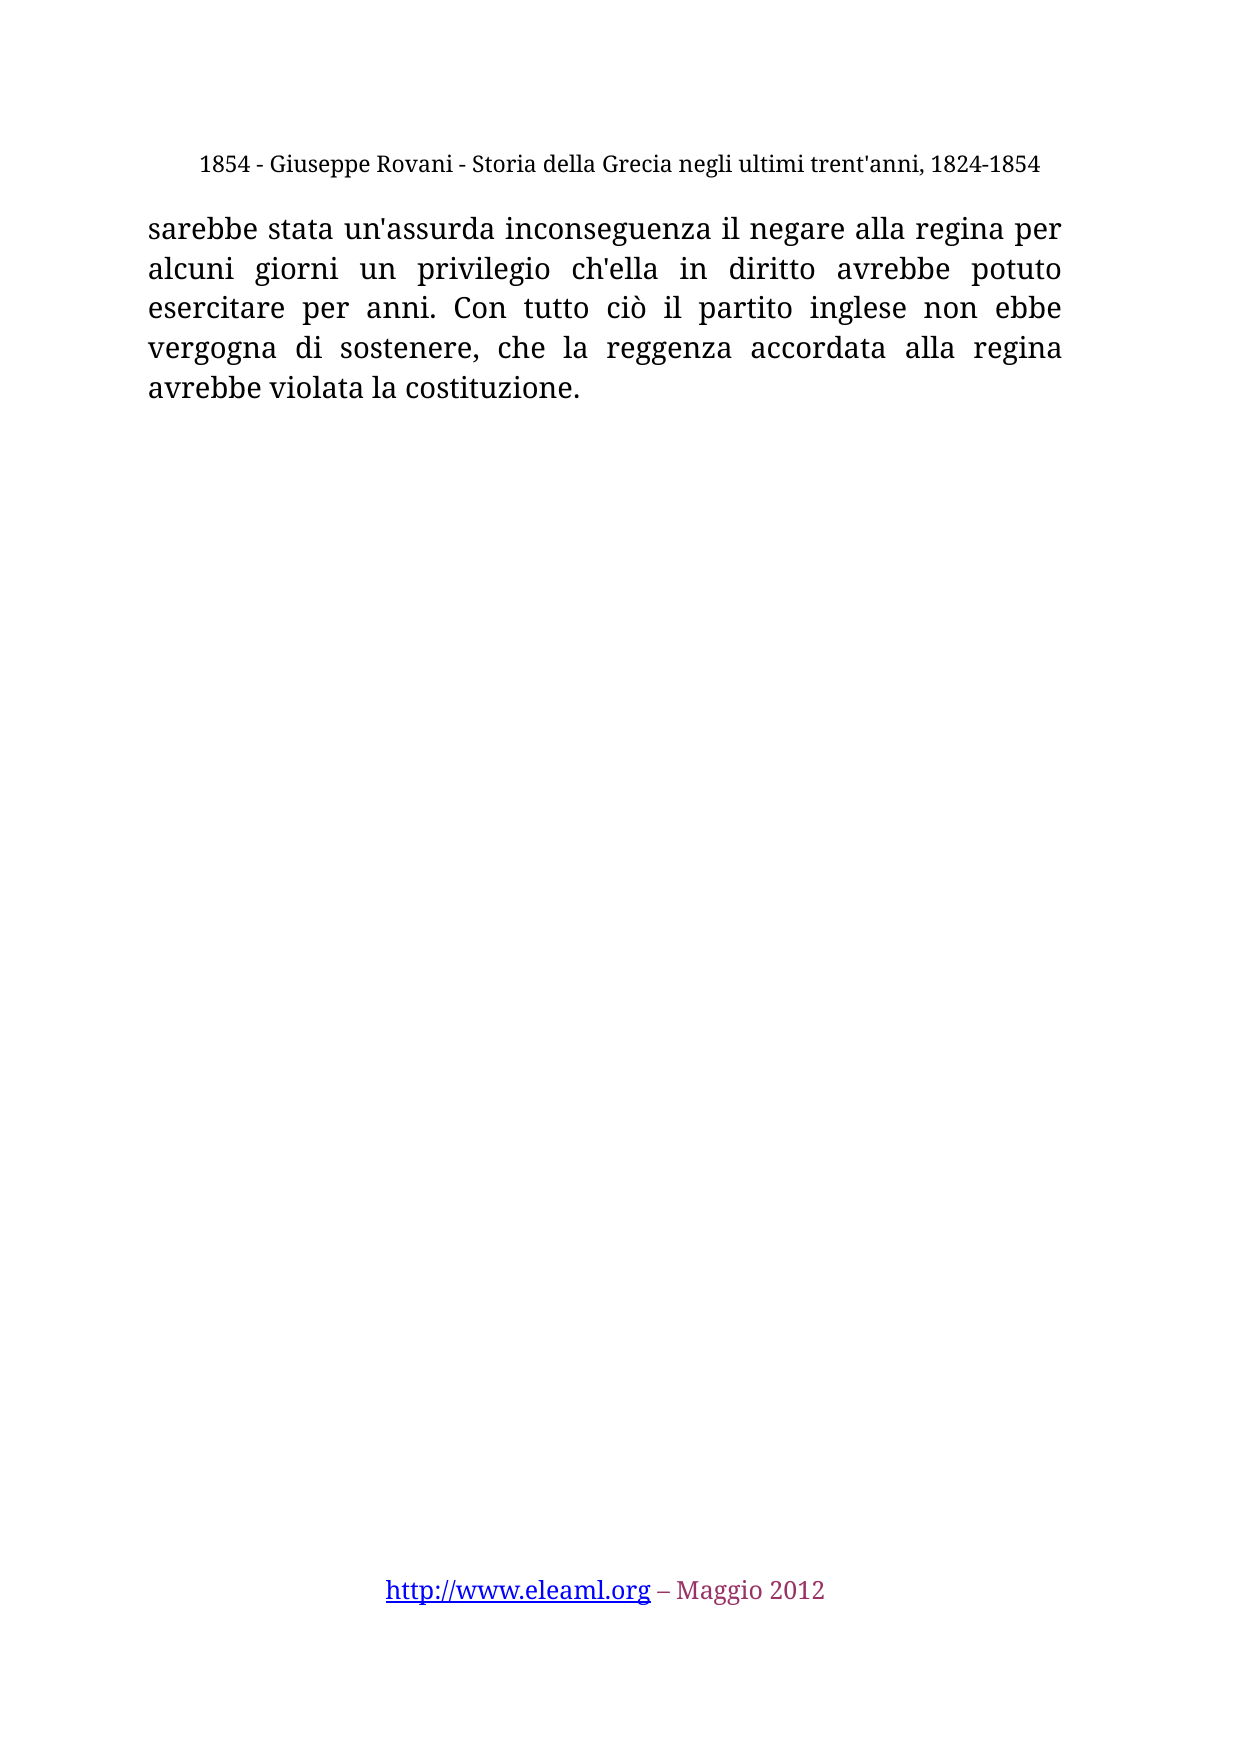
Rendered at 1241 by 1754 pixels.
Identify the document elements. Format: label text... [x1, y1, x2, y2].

text sarebbe stata un'assurda inconseguenza il negare alla regina per alcuni giorni un privilegio ch'ella in diritto avrebbe potuto esercitare per anni. Con tutto ciò il partito inglese non ebbe vergogna di sostenere, che la reggenza accordata alla regina avrebbe violata la costituzione. [148, 208, 1063, 407]
